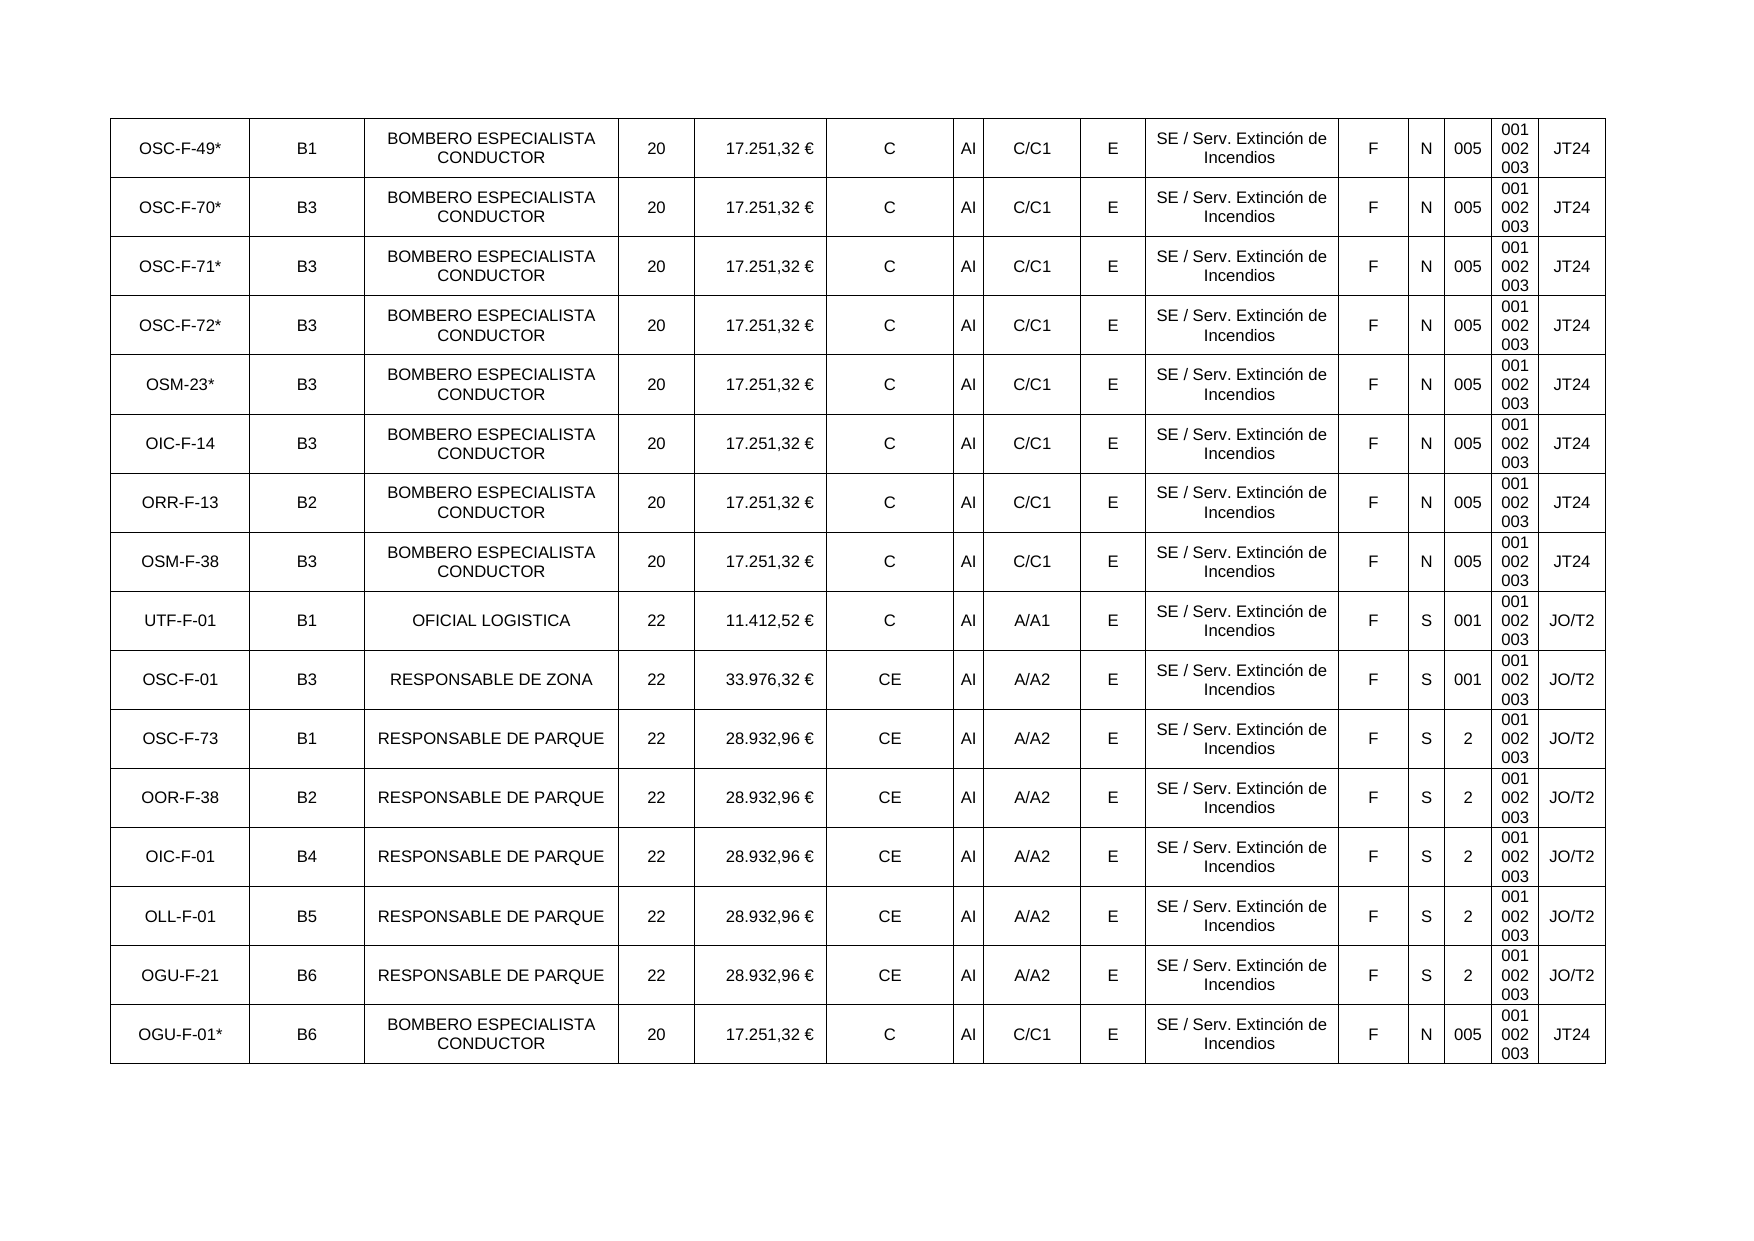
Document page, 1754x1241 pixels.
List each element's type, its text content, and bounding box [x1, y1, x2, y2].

table_cell 22 [619, 651, 694, 709]
table_cell 001 [1445, 651, 1491, 709]
table_cell 001 002 003 [1492, 237, 1538, 295]
table_cell SE / Serv. Extinción de Incendios [1146, 178, 1338, 236]
table_cell B2 [250, 769, 364, 827]
table_cell RESPONSABLE DE PARQUE [365, 946, 618, 1004]
table_cell 22 [619, 887, 694, 945]
table_cell C [827, 355, 953, 413]
table_cell F [1339, 592, 1408, 650]
table_cell B3 [250, 237, 364, 295]
table_cell JT24 [1539, 296, 1605, 354]
table_cell AI [954, 237, 983, 295]
table_cell SE / Serv. Extinción de Incendios [1146, 296, 1338, 354]
table_cell JT24 [1539, 178, 1605, 236]
table_cell CE [827, 828, 953, 886]
table_cell C/C1 [984, 1005, 1080, 1063]
table_cell F [1339, 119, 1408, 177]
table_cell B5 [250, 887, 364, 945]
table_cell 2 [1445, 710, 1491, 768]
table_cell C/C1 [984, 533, 1080, 591]
table_cell 005 [1445, 533, 1491, 591]
table_cell E [1081, 355, 1145, 413]
table_cell SE / Serv. Extinción de Incendios [1146, 237, 1338, 295]
table_cell 22 [619, 769, 694, 827]
table_cell AI [954, 178, 983, 236]
table_cell B3 [250, 533, 364, 591]
table_cell AI [954, 887, 983, 945]
table_cell SE / Serv. Extinción de Incendios [1146, 119, 1338, 177]
table_cell ORR-F-13 [111, 474, 249, 532]
table_cell 001 002 003 [1492, 355, 1538, 413]
table_cell E [1081, 178, 1145, 236]
table_cell C/C1 [984, 415, 1080, 472]
table_cell JT24 [1539, 533, 1605, 591]
table_cell 20 [619, 237, 694, 295]
table_cell E [1081, 1005, 1145, 1063]
table_cell CE [827, 769, 953, 827]
table_cell OSC-F-72* [111, 296, 249, 354]
table_cell 17.251,32 € [695, 355, 826, 413]
table_cell BOMBERO ESPECIALISTA CONDUCTOR [365, 474, 618, 532]
table_cell 28.932,96 € [695, 769, 826, 827]
table_cell 17.251,32 € [695, 119, 826, 177]
table_cell N [1409, 474, 1444, 532]
table_cell B3 [250, 415, 364, 472]
table_cell C [827, 237, 953, 295]
table_cell C [827, 178, 953, 236]
table_cell SE / Serv. Extinción de Incendios [1146, 1005, 1338, 1063]
table_cell F [1339, 946, 1408, 1004]
table_cell N [1409, 178, 1444, 236]
table_cell RESPONSABLE DE PARQUE [365, 828, 618, 886]
table_cell SE / Serv. Extinción de Incendios [1146, 474, 1338, 532]
table_cell JO/T2 [1539, 651, 1605, 709]
table_cell A/A2 [984, 710, 1080, 768]
table_cell 22 [619, 946, 694, 1004]
table_cell 22 [619, 828, 694, 886]
table_cell 20 [619, 178, 694, 236]
table_cell F [1339, 710, 1408, 768]
table_cell N [1409, 533, 1444, 591]
table_cell 28.932,96 € [695, 828, 826, 886]
table_cell C [827, 592, 953, 650]
table_cell AI [954, 710, 983, 768]
table_cell 001 002 003 [1492, 296, 1538, 354]
table_cell F [1339, 828, 1408, 886]
table_cell SE / Serv. Extinción de Incendios [1146, 828, 1338, 886]
table_cell A/A2 [984, 769, 1080, 827]
table_cell 001 002 003 [1492, 651, 1538, 709]
table_cell 17.251,32 € [695, 1005, 826, 1063]
table_cell 005 [1445, 1005, 1491, 1063]
table_cell OFICIAL LOGISTICA [365, 592, 618, 650]
table_cell B2 [250, 474, 364, 532]
table_cell 20 [619, 415, 694, 472]
table_cell UTF-F-01 [111, 592, 249, 650]
table_cell 20 [619, 533, 694, 591]
table_cell RESPONSABLE DE PARQUE [365, 887, 618, 945]
table_cell 11.412,52 € [695, 592, 826, 650]
table_cell OSC-F-01 [111, 651, 249, 709]
table_cell S [1409, 769, 1444, 827]
table_cell E [1081, 533, 1145, 591]
table_cell 001 002 003 [1492, 887, 1538, 945]
table_cell E [1081, 296, 1145, 354]
table_cell N [1409, 296, 1444, 354]
table_cell S [1409, 887, 1444, 945]
table_cell 17.251,32 € [695, 237, 826, 295]
table_cell B1 [250, 710, 364, 768]
table_cell 22 [619, 710, 694, 768]
table_cell OOR-F-38 [111, 769, 249, 827]
table_cell B3 [250, 178, 364, 236]
table_cell S [1409, 828, 1444, 886]
table_cell 001 002 003 [1492, 769, 1538, 827]
table_cell 17.251,32 € [695, 178, 826, 236]
table_cell C/C1 [984, 119, 1080, 177]
table_cell 33.976,32 € [695, 651, 826, 709]
table_cell A/A2 [984, 651, 1080, 709]
table_cell 20 [619, 119, 694, 177]
table_cell 001 002 003 [1492, 1005, 1538, 1063]
table_cell 17.251,32 € [695, 415, 826, 472]
table_cell F [1339, 296, 1408, 354]
table_cell N [1409, 237, 1444, 295]
table_cell C [827, 1005, 953, 1063]
table_cell 005 [1445, 178, 1491, 236]
table_cell AI [954, 828, 983, 886]
table_cell A/A1 [984, 592, 1080, 650]
table_cell OSC-F-71* [111, 237, 249, 295]
table_cell SE / Serv. Extinción de Incendios [1146, 651, 1338, 709]
table_cell 001 002 003 [1492, 119, 1538, 177]
table_cell 001 002 003 [1492, 415, 1538, 472]
table_cell E [1081, 592, 1145, 650]
table_cell B6 [250, 946, 364, 1004]
table_cell A/A2 [984, 887, 1080, 945]
table_cell OLL-F-01 [111, 887, 249, 945]
table_cell JO/T2 [1539, 769, 1605, 827]
table_cell 001 002 003 [1492, 946, 1538, 1004]
table_cell S [1409, 592, 1444, 650]
table_cell C [827, 119, 953, 177]
table_cell N [1409, 415, 1444, 472]
table_cell 2 [1445, 828, 1491, 886]
table_cell 22 [619, 592, 694, 650]
table_cell RESPONSABLE DE PARQUE [365, 710, 618, 768]
table_cell B3 [250, 355, 364, 413]
table_cell AI [954, 769, 983, 827]
table_cell BOMBERO ESPECIALISTA CONDUCTOR [365, 533, 618, 591]
table_cell 2 [1445, 946, 1491, 1004]
table_cell SE / Serv. Extinción de Incendios [1146, 769, 1338, 827]
table_cell B4 [250, 828, 364, 886]
table_cell 005 [1445, 474, 1491, 532]
table_cell BOMBERO ESPECIALISTA CONDUCTOR [365, 296, 618, 354]
table_cell AI [954, 946, 983, 1004]
table_cell B1 [250, 592, 364, 650]
table_cell 28.932,96 € [695, 887, 826, 945]
table_cell E [1081, 415, 1145, 472]
table_cell S [1409, 946, 1444, 1004]
table_cell OGU-F-21 [111, 946, 249, 1004]
table_cell 20 [619, 355, 694, 413]
table_cell 005 [1445, 119, 1491, 177]
table_cell 005 [1445, 415, 1491, 472]
table_cell E [1081, 946, 1145, 1004]
table_cell SE / Serv. Extinción de Incendios [1146, 710, 1338, 768]
table_cell AI [954, 415, 983, 472]
table_cell 005 [1445, 296, 1491, 354]
table_cell RESPONSABLE DE PARQUE [365, 769, 618, 827]
table_cell F [1339, 1005, 1408, 1063]
table_cell C [827, 296, 953, 354]
table_cell JT24 [1539, 119, 1605, 177]
table_cell AI [954, 651, 983, 709]
table_cell F [1339, 769, 1408, 827]
table_cell 001 002 003 [1492, 533, 1538, 591]
table_cell 17.251,32 € [695, 533, 826, 591]
table_cell C [827, 415, 953, 472]
table_cell B3 [250, 296, 364, 354]
table_cell 001 002 003 [1492, 178, 1538, 236]
table_cell C/C1 [984, 178, 1080, 236]
table_cell E [1081, 710, 1145, 768]
table_cell SE / Serv. Extinción de Incendios [1146, 592, 1338, 650]
table_cell N [1409, 119, 1444, 177]
table_cell F [1339, 178, 1408, 236]
table_cell CE [827, 710, 953, 768]
table_cell 2 [1445, 887, 1491, 945]
table_cell BOMBERO ESPECIALISTA CONDUCTOR [365, 1005, 618, 1063]
table_cell F [1339, 533, 1408, 591]
table_cell 005 [1445, 237, 1491, 295]
table_cell C/C1 [984, 237, 1080, 295]
table_cell B1 [250, 119, 364, 177]
table_cell F [1339, 415, 1408, 472]
table_cell SE / Serv. Extinción de Incendios [1146, 533, 1338, 591]
table_cell 17.251,32 € [695, 474, 826, 532]
table_cell OSC-F-49* [111, 119, 249, 177]
table_cell 20 [619, 296, 694, 354]
table_cell 28.932,96 € [695, 710, 826, 768]
table_cell RESPONSABLE DE ZONA [365, 651, 618, 709]
table_cell OSM-23* [111, 355, 249, 413]
table_cell SE / Serv. Extinción de Incendios [1146, 887, 1338, 945]
table_cell A/A2 [984, 946, 1080, 1004]
table_cell OSC-F-73 [111, 710, 249, 768]
table_cell OIC-F-01 [111, 828, 249, 886]
table_cell OSM-F-38 [111, 533, 249, 591]
table_cell E [1081, 119, 1145, 177]
table_cell JO/T2 [1539, 592, 1605, 650]
table_cell F [1339, 651, 1408, 709]
table_cell OIC-F-14 [111, 415, 249, 472]
table_cell N [1409, 1005, 1444, 1063]
table_cell 001 002 003 [1492, 710, 1538, 768]
table_cell AI [954, 1005, 983, 1063]
table_cell AI [954, 474, 983, 532]
table_cell 2 [1445, 769, 1491, 827]
table_cell 005 [1445, 355, 1491, 413]
table_cell 001 002 003 [1492, 474, 1538, 532]
table_cell 001 002 003 [1492, 592, 1538, 650]
table_cell E [1081, 474, 1145, 532]
table_cell F [1339, 887, 1408, 945]
table_cell JT24 [1539, 1005, 1605, 1063]
table_cell B3 [250, 651, 364, 709]
table_cell BOMBERO ESPECIALISTA CONDUCTOR [365, 237, 618, 295]
table_cell CE [827, 946, 953, 1004]
table_cell JT24 [1539, 415, 1605, 472]
table_cell 28.932,96 € [695, 946, 826, 1004]
table_cell C/C1 [984, 296, 1080, 354]
table_cell F [1339, 355, 1408, 413]
table_cell E [1081, 769, 1145, 827]
table_cell JO/T2 [1539, 710, 1605, 768]
table_cell 17.251,32 € [695, 296, 826, 354]
table_cell BOMBERO ESPECIALISTA CONDUCTOR [365, 119, 618, 177]
table_cell AI [954, 355, 983, 413]
table_cell 001 [1445, 592, 1491, 650]
table_cell OSC-F-70* [111, 178, 249, 236]
table_cell SE / Serv. Extinción de Incendios [1146, 355, 1338, 413]
table_cell E [1081, 651, 1145, 709]
table_cell S [1409, 710, 1444, 768]
table_cell JT24 [1539, 237, 1605, 295]
table_cell S [1409, 651, 1444, 709]
table_cell OGU-F-01* [111, 1005, 249, 1063]
table_cell E [1081, 828, 1145, 886]
table_cell N [1409, 355, 1444, 413]
table_cell BOMBERO ESPECIALISTA CONDUCTOR [365, 415, 618, 472]
table_cell F [1339, 237, 1408, 295]
table_cell C/C1 [984, 355, 1080, 413]
table_cell 20 [619, 474, 694, 532]
table_cell AI [954, 533, 983, 591]
table_cell 20 [619, 1005, 694, 1063]
table_cell C/C1 [984, 474, 1080, 532]
table_cell 001 002 003 [1492, 828, 1538, 886]
table_cell E [1081, 237, 1145, 295]
table_cell BOMBERO ESPECIALISTA CONDUCTOR [365, 355, 618, 413]
table_cell E [1081, 887, 1145, 945]
table_cell JO/T2 [1539, 946, 1605, 1004]
table_cell C [827, 474, 953, 532]
table_cell SE / Serv. Extinción de Incendios [1146, 946, 1338, 1004]
table_cell A/A2 [984, 828, 1080, 886]
table_cell CE [827, 887, 953, 945]
table_cell AI [954, 592, 983, 650]
table_cell AI [954, 296, 983, 354]
table_cell JT24 [1539, 355, 1605, 413]
table_cell BOMBERO ESPECIALISTA CONDUCTOR [365, 178, 618, 236]
table_cell B6 [250, 1005, 364, 1063]
table_cell JT24 [1539, 474, 1605, 532]
table_cell F [1339, 474, 1408, 532]
table_cell JO/T2 [1539, 828, 1605, 886]
table_cell JO/T2 [1539, 887, 1605, 945]
table_cell CE [827, 651, 953, 709]
table_cell SE / Serv. Extinción de Incendios [1146, 415, 1338, 472]
table_cell AI [954, 119, 983, 177]
table_cell C [827, 533, 953, 591]
